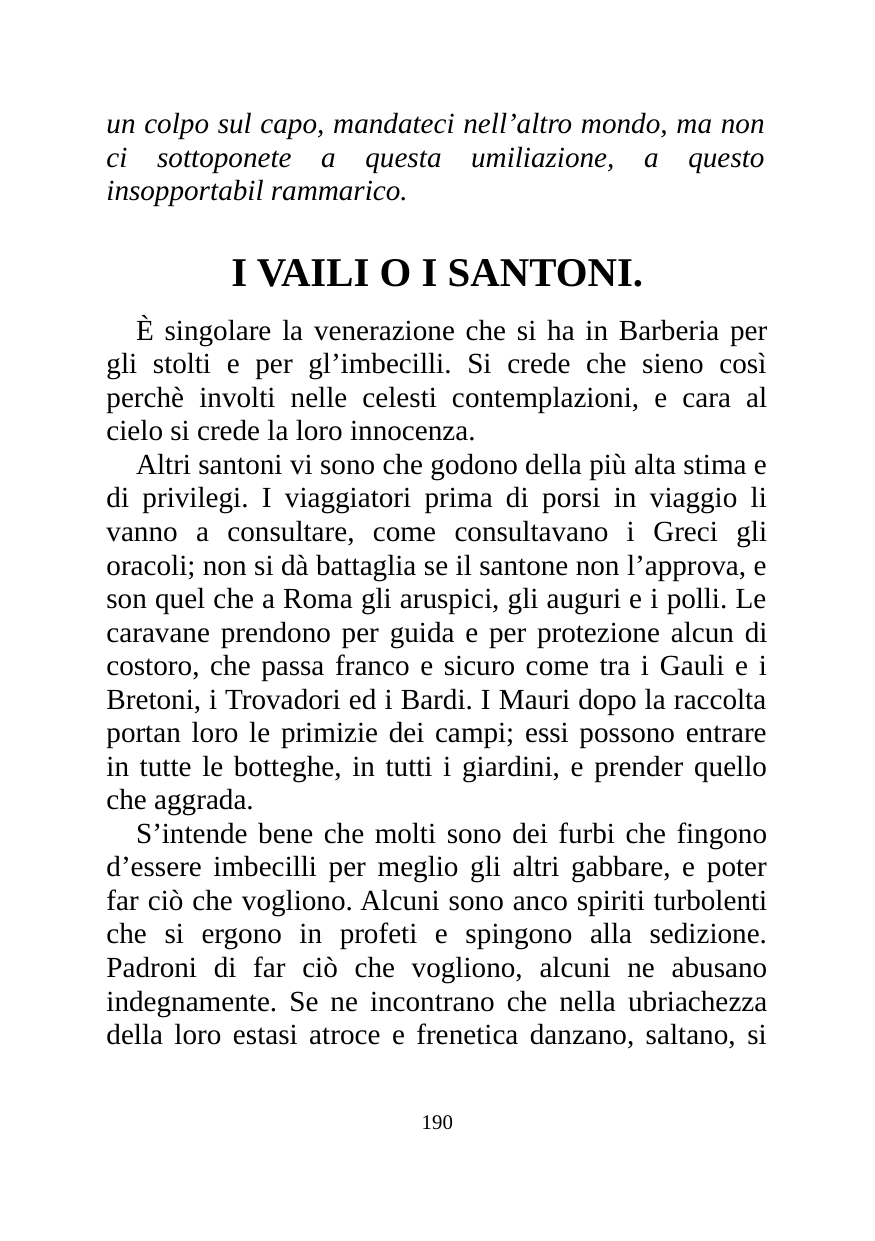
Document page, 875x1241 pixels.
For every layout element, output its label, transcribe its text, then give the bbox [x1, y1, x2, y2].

text È singolare la venerazione che si ha in Barberia per gli stolti e per gl’imbecilli. Si crede che sieno così perchè involti nelle celesti contemplazioni, e cara al cielo si crede la loro innocenza. [106, 313, 768, 447]
subtitle I Vaili o i Santoni. [106, 248, 768, 295]
text S’intende bene che molti sono dei furbi che fingono d’essere imbecilli per meglio gli altri gabbare, e poter far ciò che vogliono. Alcuni sono anco spiriti turbolenti che si ergono in profeti e spingono alla sedizione. Padroni di far ciò che vogliono, alcuni ne abusano indegnamente. Se ne incontrano che nella ubriachezza della loro estasi atroce e frenetica danzano, saltano, si [106, 816, 768, 1051]
text un colpo sul capo, mandateci nell’altro mondo, ma non ci sottoponete a questa umiliazione, a questo insopportabil rammarico. [106, 106, 768, 207]
text Altri santoni vi sono che godono della più alta stima e di privilegi. I viaggiatori prima di porsi in viaggio li vanno a consultare, come consultavano i Greci gli oracoli; non si dà battaglia se il santone non l’approva, e son quel che a Roma gli aruspici, gli auguri e i polli. Le caravane prendono per guida e per protezione alcun di costoro, che passa franco e sicuro come tra i Gauli e i Bretoni, i Trovadori ed i Bardi. I Mauri dopo la raccolta portan loro le primizie dei campi; essi possono entrare in tutte le botteghe, in tutti i giardini, e prender quello che aggrada. [106, 447, 768, 816]
